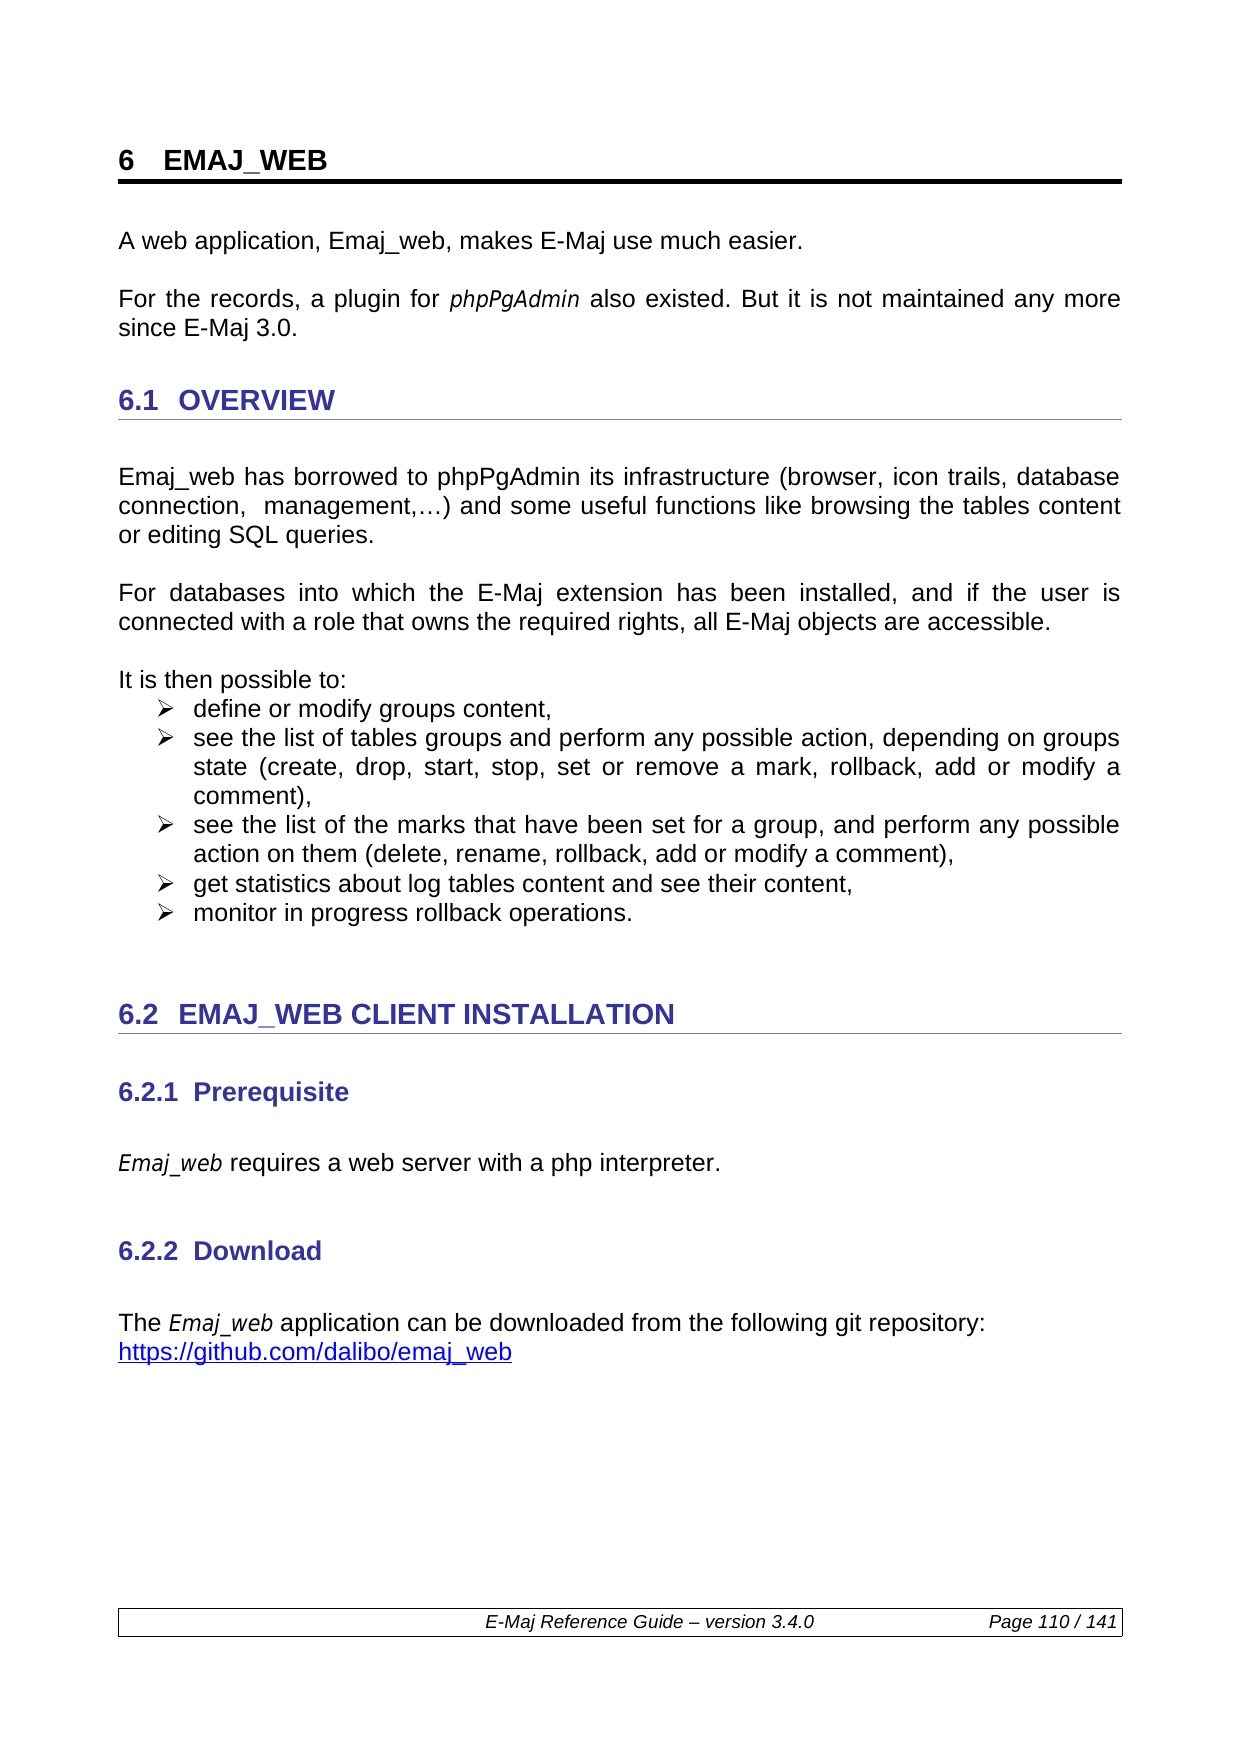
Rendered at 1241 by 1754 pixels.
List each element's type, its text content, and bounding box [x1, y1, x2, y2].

list define or modify groups content, [156, 694, 1122, 723]
subtitle Prerequisite [118, 1075, 1122, 1106]
list see the list of tables groups and perform any possible action, depending on groups state (create, drop, start, stop, set or remove a mark, rollback, add or modify a comment), [156, 723, 1122, 810]
text It is then possible to: [118, 665, 1122, 694]
subtitle Emaj_web client installation [118, 997, 1122, 1033]
list monitor in progress rollback operations. [156, 897, 1122, 927]
list see the list of the marks that have been set for a group, and perform any possible action on them (delete, rename, rollback, add or modify a comment), [156, 810, 1122, 868]
text https://github.com/dalibo/emaj_web [118, 1337, 1122, 1366]
subtitle Download [118, 1235, 1122, 1266]
text A web application, Emaj_web, makes E-Maj use much easier. [118, 226, 1122, 254]
text Emaj_web has borrowed to phpPgAdmin its infrastructure (browser, icon trails, database connection, management,…) and some useful functions like browsing the tables content or editing SQL queries. [118, 462, 1122, 549]
text Emaj_web requires a web server with a php interpreter. [118, 1148, 1122, 1177]
list get statistics about log tables content and see their content, [156, 868, 1122, 897]
subtitle Emaj_web [118, 143, 1122, 179]
text The Emaj_web application can be downloaded from the following git repository: [118, 1308, 1122, 1337]
text For the records, a plugin for phpPgAdmin also existed. But it is not maintained any more since E-Maj 3.0. [118, 284, 1122, 342]
text For databases into which the E-Maj extension has been installed, and if the user is connected with a role that owns the required rights, all E-Maj objects are accessible. [118, 578, 1122, 636]
subtitle Overview [118, 383, 1122, 419]
